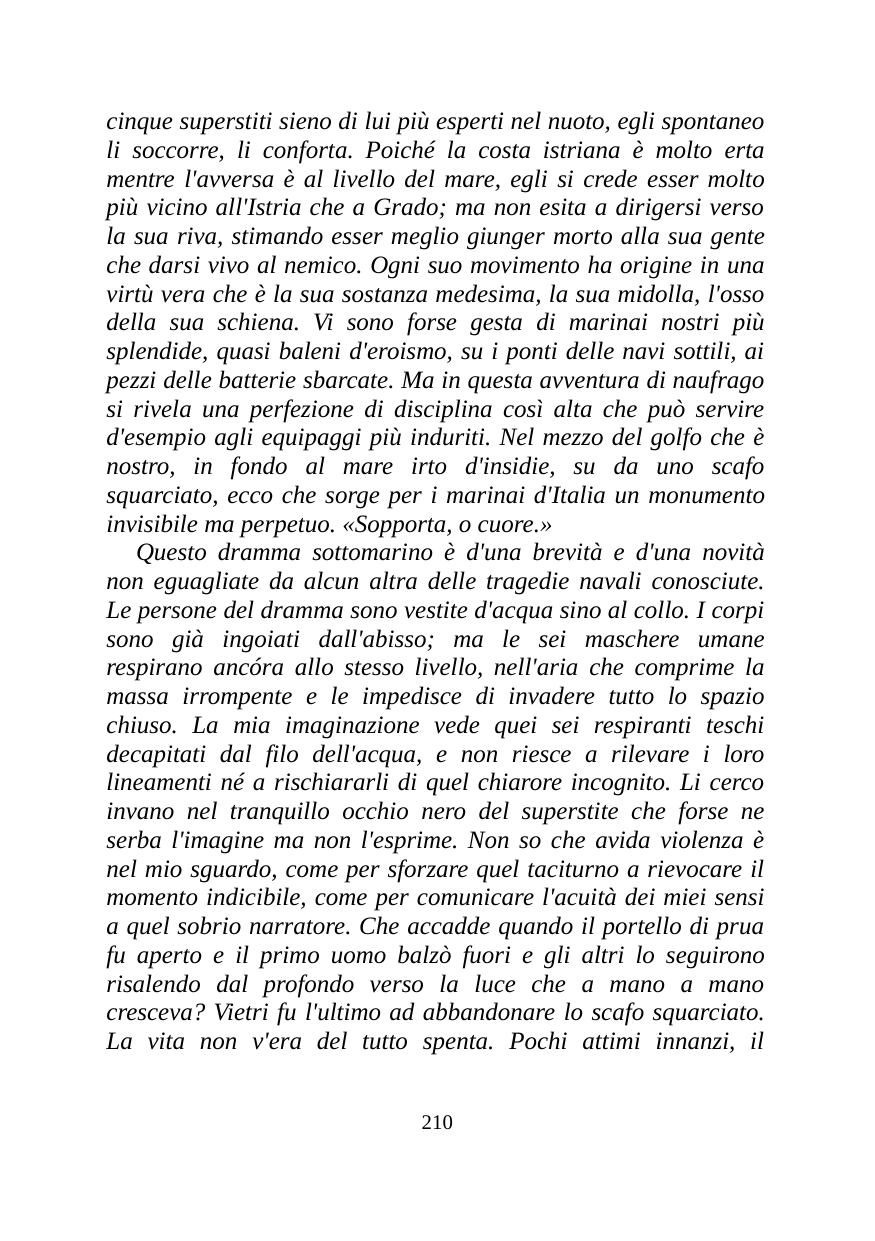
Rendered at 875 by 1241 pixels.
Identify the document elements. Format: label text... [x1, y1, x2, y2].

text cinque superstiti sieno di lui più esperti nel nuoto, egli spontaneo li soccorre, li conforta. Poiché la costa istriana è molto erta mentre l'avversa è al livello del mare, egli si crede esser molto più vicino all'Istria che a Grado; ma non esita a dirigersi verso la sua riva, stimando esser meglio giunger morto alla sua gente che darsi vivo al nemico. Ogni suo movimento ha origine in una virtù vera che è la sua sostanza medesima, la sua midolla, l'osso della sua schiena. Vi sono forse gesta di marinai nostri più splendide, quasi baleni d'eroismo, su i ponti delle navi sottili, ai pezzi delle batterie sbarcate. Ma in questa avventura di naufrago si rivela una perfezione di disciplina così alta che può servire d'esempio agli equipaggi più induriti. Nel mezzo del golfo che è nostro, in fondo al mare irto d'insidie, su da uno scafo squarciato, ecco che sorge per i marinai d'Italia un monumento invisibile ma perpetuo. «Sopporta, o cuore.» [106, 106, 768, 537]
text Questo dramma sottomarino è d'una brevità e d'una novità non eguagliate da alcun altra delle tragedie navali conosciute. Le persone del dramma sono vestite d'acqua sino al collo. I corpi sono già ingoiati dall'abisso; ma le sei maschere umane respirano ancóra allo stesso livello, nell'aria che comprime la massa irrompente e le impedisce di invadere tutto lo spazio chiuso. La mia imaginazione vede quei sei respiranti teschi decapitati dal filo dell'acqua, e non riesce a rilevare i loro lineamenti né a rischiararli di quel chiarore incognito. Li cerco invano nel tranquillo occhio nero del superstite che forse ne serba l'imagine ma non l'esprime. Non so che avida violenza è nel mio sguardo, come per sforzare quel taciturno a rievocare il momento indicibile, come per comunicare l'acuità dei miei sensi a quel sobrio narratore. Che accadde quando il portello di prua fu aperto e il primo uomo balzò fuori e gli altri lo seguirono risalendo dal profondo verso la luce che a mano a mano cresceva? Vietri fu l'ultimo ad abbandonare lo scafo squarciato. La vita non v'era del tutto spenta. Pochi attimi innanzi, il [106, 537, 768, 1055]
